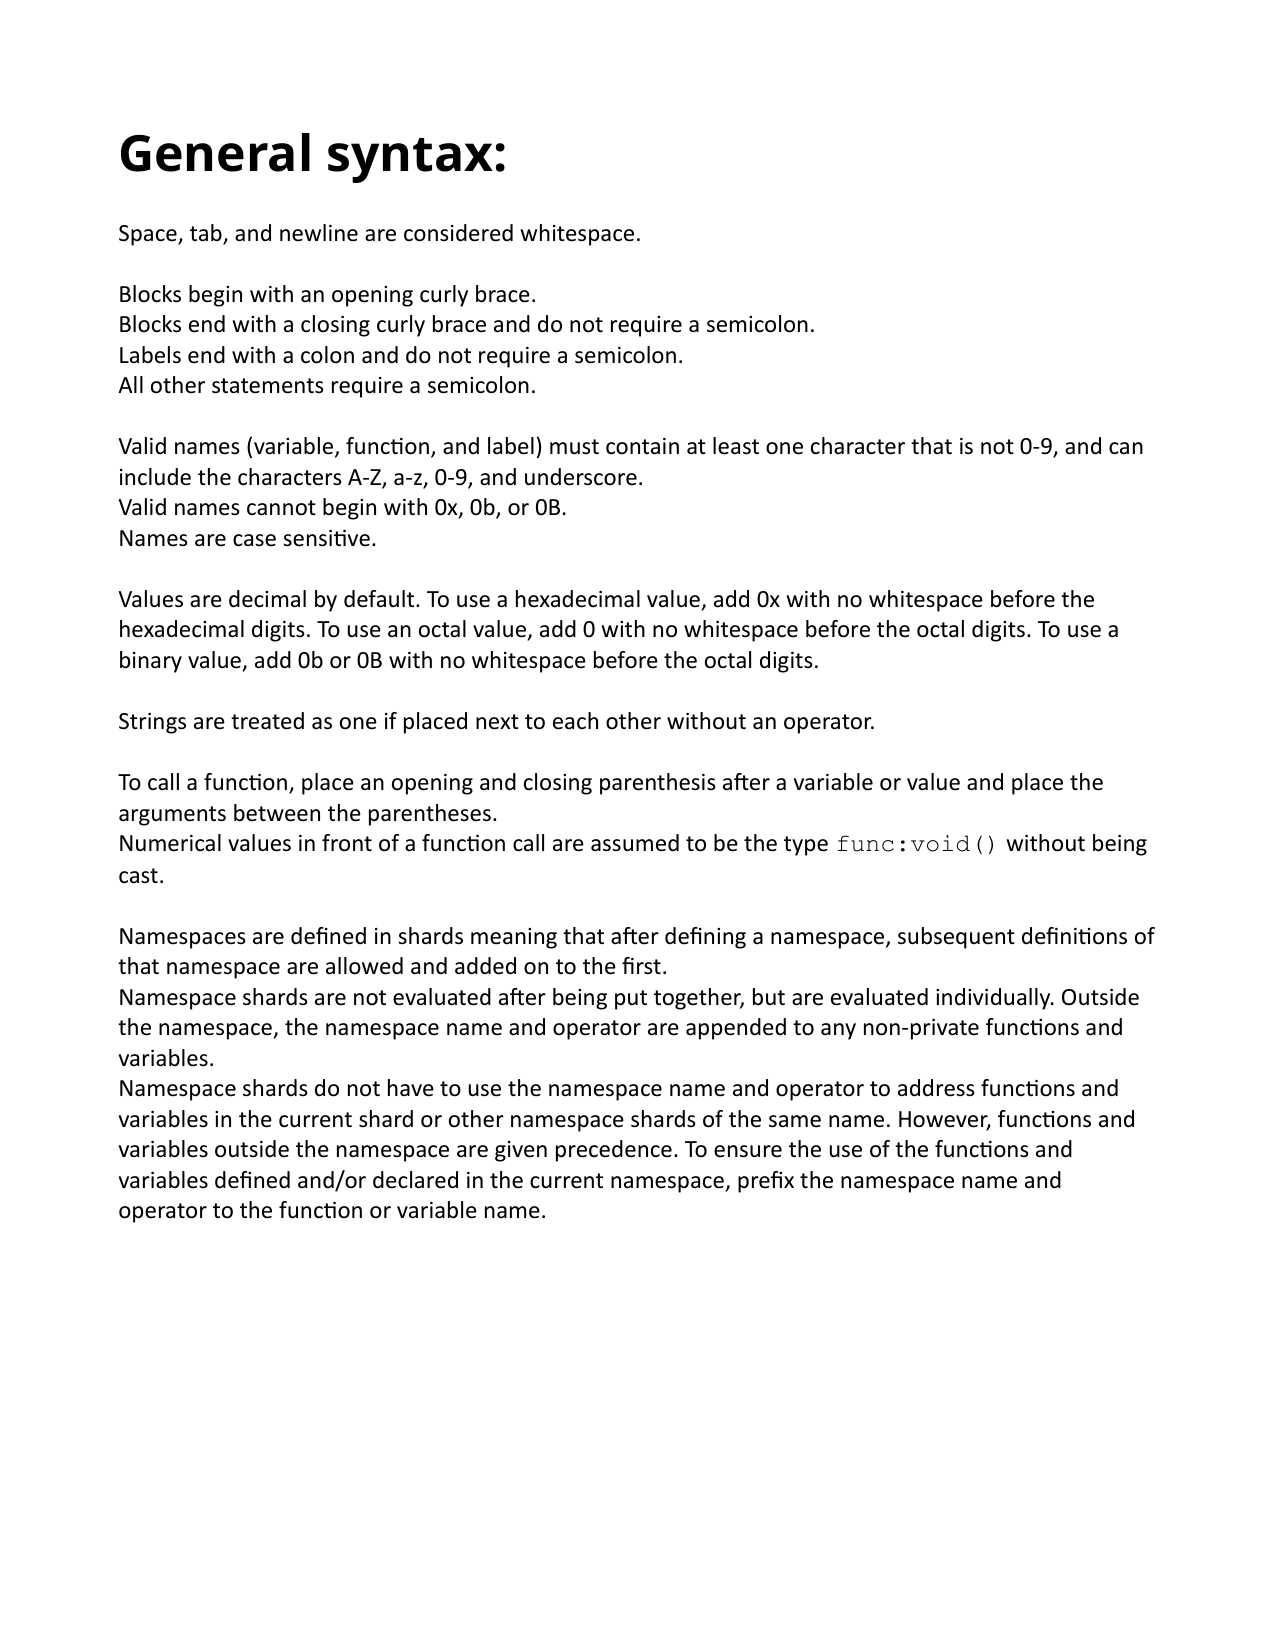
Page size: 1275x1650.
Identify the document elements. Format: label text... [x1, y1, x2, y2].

text To call a function, place an opening and closing parenthesis after a variable or value and place the arguments between the parentheses. [118, 766, 1157, 827]
text Valid names (variable, function, and label) must contain at least one character that is not 0-9, and can include the characters A-Z, a-z, 0-9, and underscore. [118, 430, 1157, 491]
text Values are decimal by default. To use a hexadecimal value, add 0x with no whitespace before the hexadecimal digits. To use an octal value, add 0 with no whitespace before the octal digits. To use a binary value, add 0b or 0B with no whitespace before the octal digits. [118, 583, 1157, 674]
text Blocks end with a closing curly brace and do not require a semicolon. [118, 308, 1157, 339]
text General syntax: [118, 118, 1157, 186]
text All other statements require a semicolon. [118, 369, 1157, 400]
text Labels end with a colon and do not require a semicolon. [118, 339, 1157, 369]
text Space, tab, and newline are considered whitespace. [118, 217, 1157, 247]
text Valid names cannot begin with 0x, 0b, or 0B. [118, 491, 1157, 522]
text Numerical values in front of a function call are assumed to be the type func:void() without being cast. [118, 827, 1157, 889]
text Strings are treated as one if placed next to each other without an operator. [118, 705, 1157, 736]
text Blocks begin with an opening curly brace. [118, 278, 1157, 308]
text Names are case sensitive. [118, 522, 1157, 552]
text Namespaces are defined in shards meaning that after defining a namespace, subsequent definitions of that namespace are allowed and added on to the first. [118, 920, 1157, 981]
text Namespace shards are not evaluated after being put together, but are evaluated individually. Outside the namespace, the namespace name and operator are appended to any non-private functions and variables. [118, 981, 1157, 1073]
text Namespace shards do not have to use the namespace name and operator to address functions and variables in the current shard or other namespace shards of the same name. However, functions and variables outside the namespace are given precedence. To ensure the use of the functions and variables defined and/or declared in the current namespace, prefix the namespace name and operator to the function or variable name. [118, 1073, 1157, 1225]
